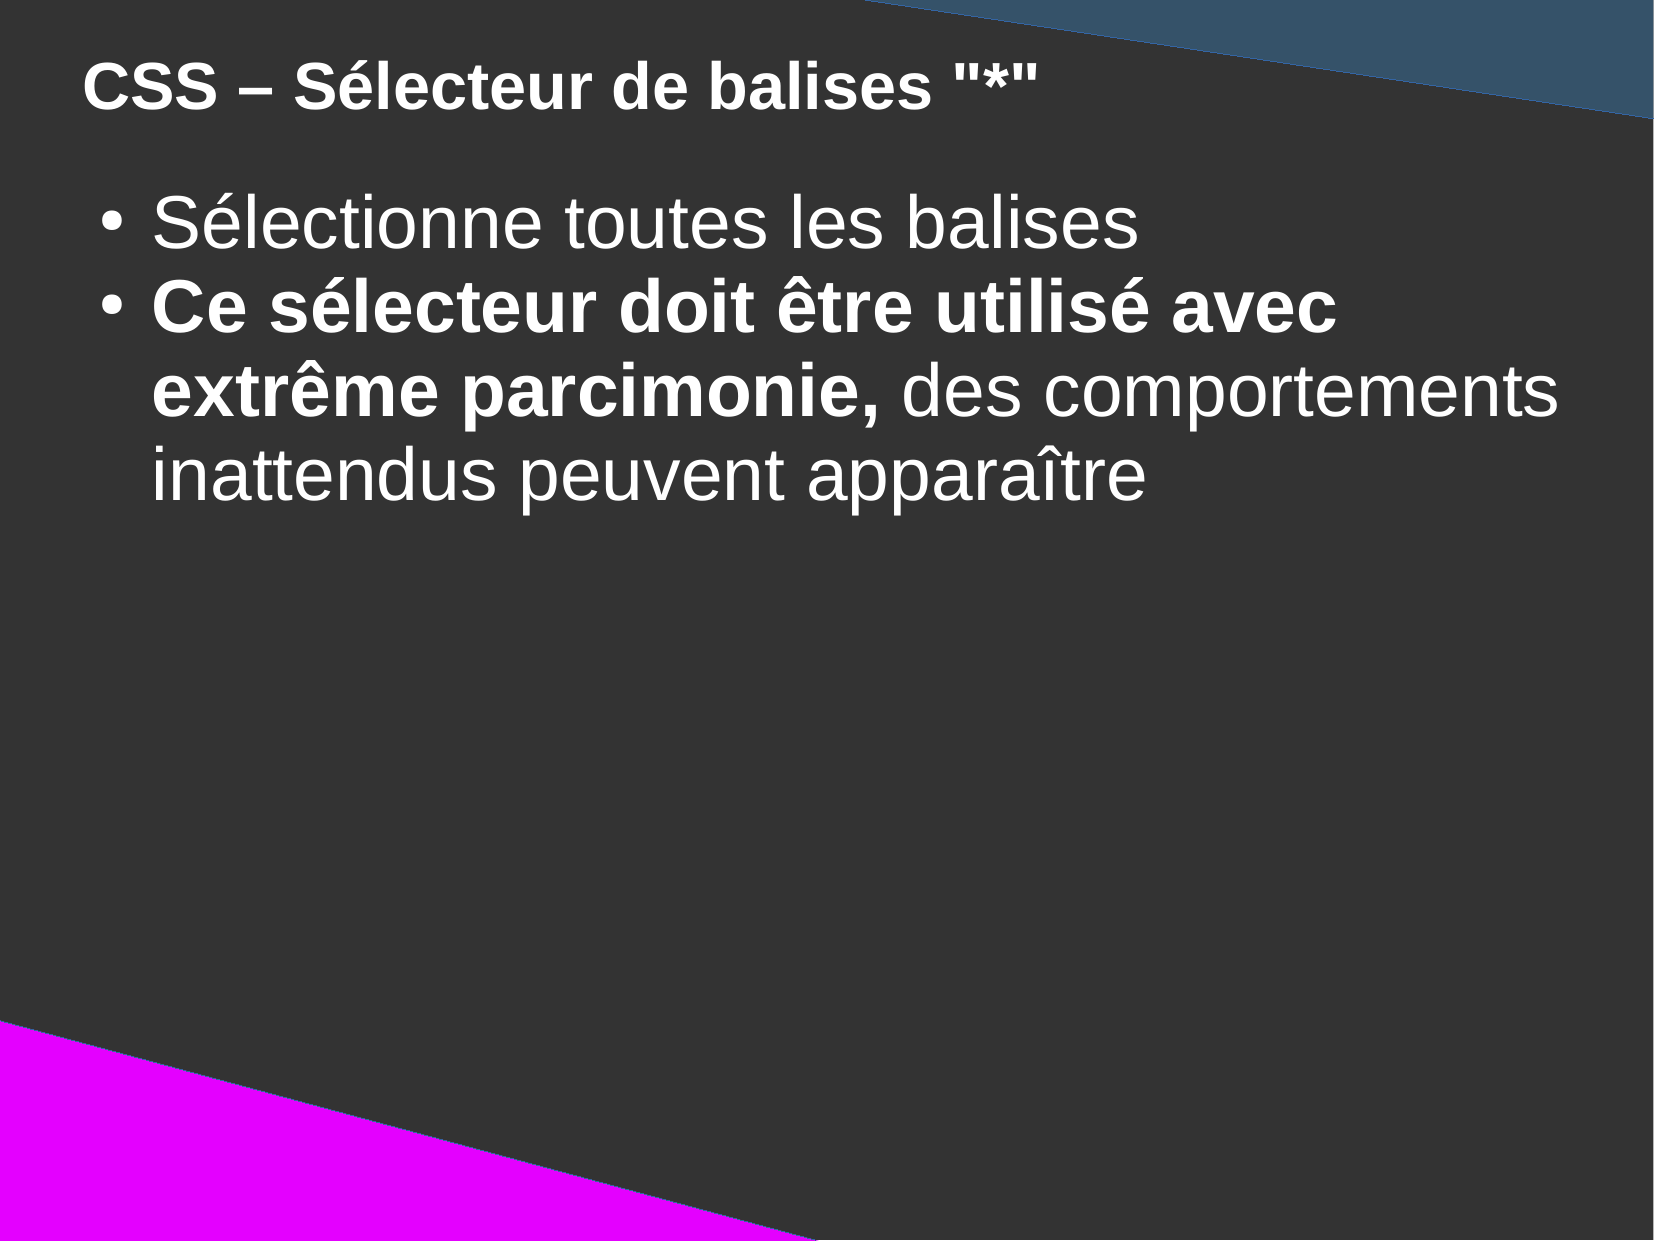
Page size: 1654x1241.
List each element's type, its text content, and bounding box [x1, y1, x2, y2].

list Sélectionne toutes les balises Ce sélecteur doit être utilisé avec extrême parcimonie, des comportements inattendus peuvent apparaître [80, 180, 1605, 1111]
title CSS – Sélecteur de balises "*" [82, 49, 1571, 152]
text_box [865, 0, 1654, 119]
text_box [0, 1020, 819, 1241]
